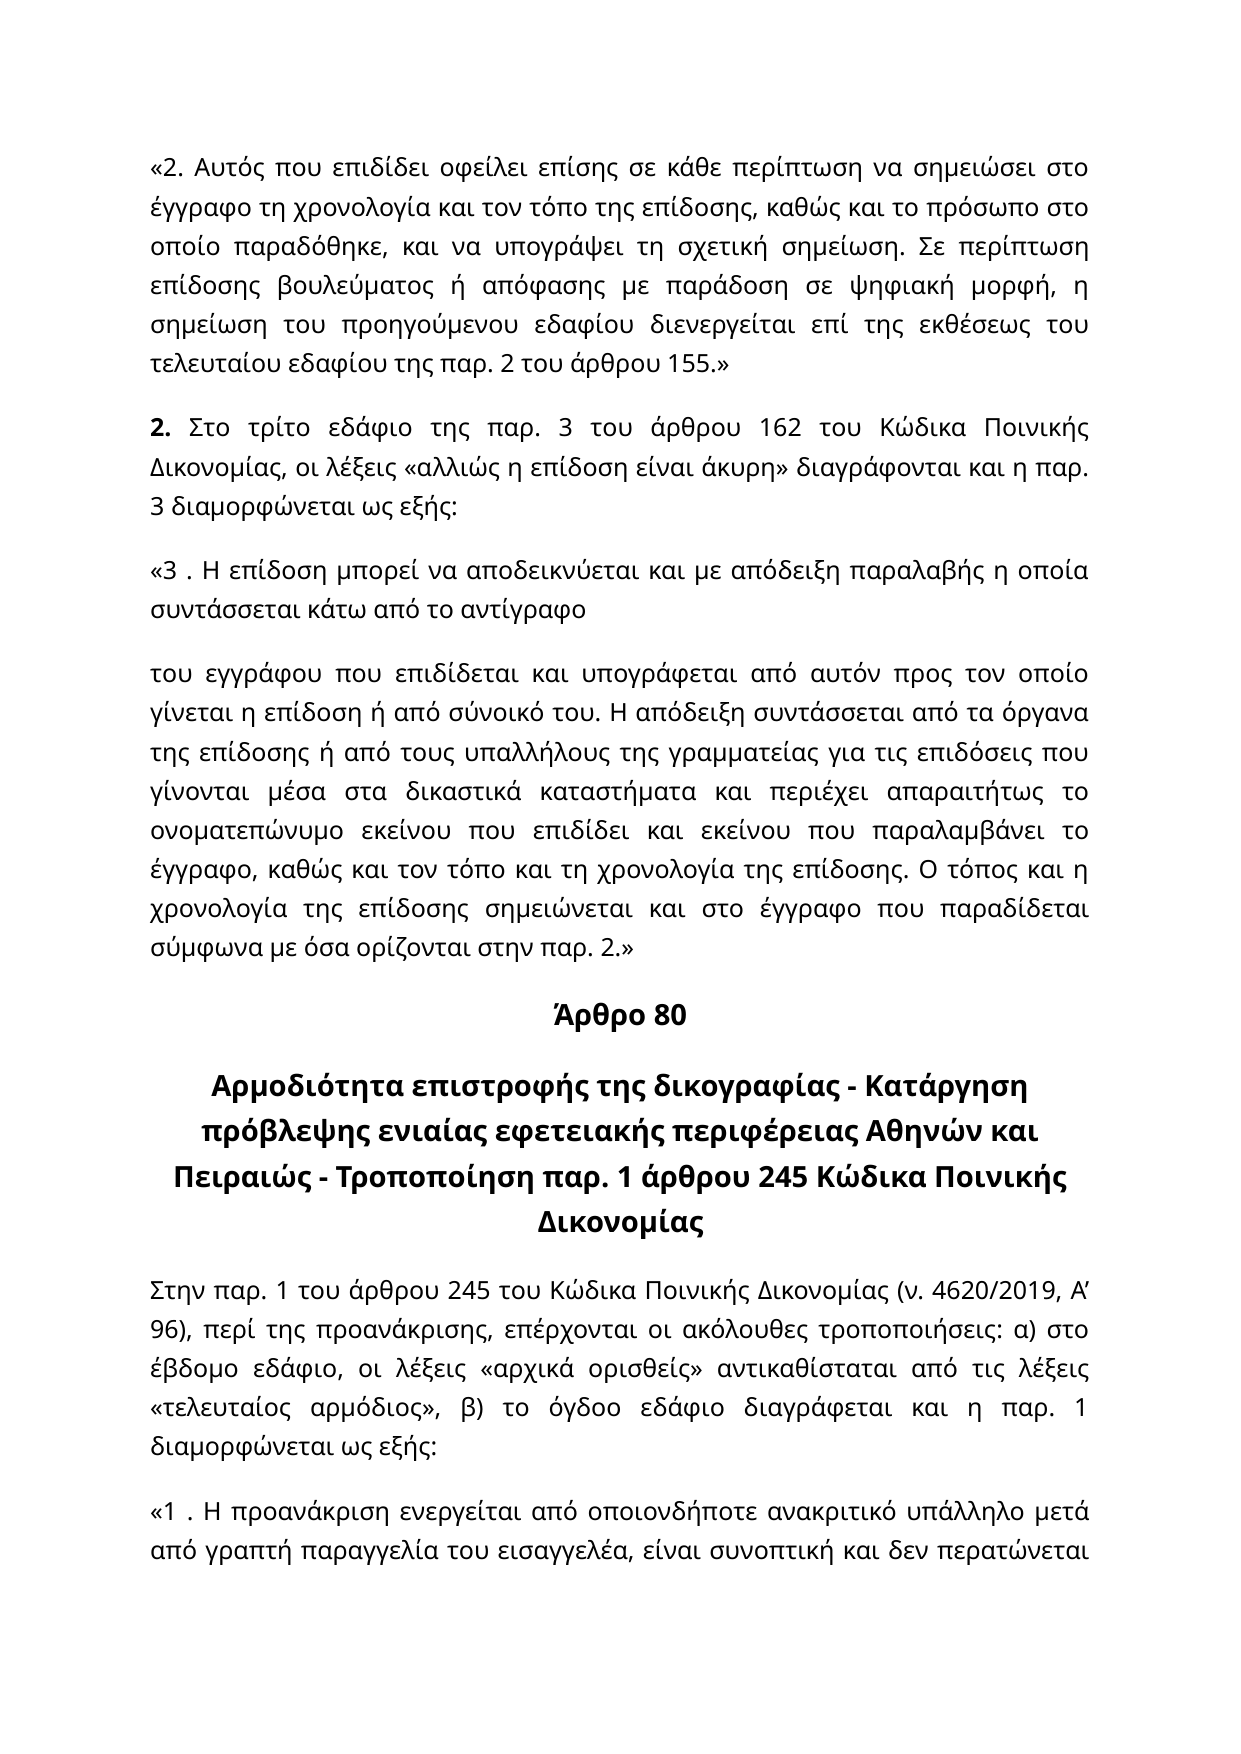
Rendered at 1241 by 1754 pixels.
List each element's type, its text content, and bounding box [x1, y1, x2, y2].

subtitle Άρθρο 80 [150, 994, 1090, 1034]
subtitle Αρμοδιότητα επιστροφής της δικογραφίας - Κατάργηση πρόβλεψης ενιαίας εφετειακής περιφέρειας Αθηνών και Πειραιώς - Τροποποίηση παρ. 1 άρθρου 245 Κώδικα Ποινικής Δικονομίας [150, 1065, 1090, 1241]
text «2. Αυτός που επιδίδει οφείλει επίσης σε κάθε περίπτωση να σημειώσει στο έγγραφο τη χρονολογία και τον τόπο της επίδοσης, καθώς και το πρόσωπο στο οποίο παραδόθηκε, και να υπογράψει τη σχετική σημείωση. Σε περίπτωση επίδοσης βουλεύματος ή απόφασης με παράδοση σε ψηφιακή μορφή, η σημείωση του προηγούμενου εδαφίου διενεργείται επί της εκθέσεως του τελευταίου εδαφίου της παρ. 2 του άρθρου 155.» [150, 150, 1090, 380]
text 2. Στο τρίτο εδάφιο της παρ. 3 του άρθρου 162 του Κώδικα Ποινικής Δικονομίας, οι λέξεις «αλλιώς η επίδοση είναι άκυρη» διαγράφονται και η παρ. 3 διαμορφώνεται ως εξής: [150, 410, 1090, 522]
text «3 . Η επίδοση μπορεί να αποδεικνύεται και με απόδειξη παραλαβής η οποία συντάσσεται κάτω από το αντίγραφο [150, 552, 1090, 626]
text «1 . Η προανάκριση ενεργείται από οποιονδήποτε ανακριτικό υπάλληλο μετά από γραπτή παραγγελία του εισαγγελέα, είναι συνοπτική και δεν περατώνεται [150, 1493, 1090, 1566]
text του εγγράφου που επιδίδεται και υπογράφεται από αυτόν προς τον οποίο γίνεται η επίδοση ή από σύνοικό του. Η απόδειξη συντάσσεται από τα όργανα της επίδοσης ή από τους υπαλλήλους της γραμματείας για τις επιδόσεις που γίνονται μέσα στα δικαστικά καταστήματα και περιέχει απαραιτήτως το ονοματεπώνυμο εκείνου που επιδίδει και εκείνου που παραλαμβάνει το έγγραφο, καθώς και τον τόπο και τη χρονολογία της επίδοσης. Ο τόπος και η χρονολογία της επίδοσης σημειώνεται και στο έγγραφο που παραδίδεται σύμφωνα με όσα ορίζονται στην παρ. 2.» [150, 656, 1090, 964]
text Στην παρ. 1 του άρθρου 245 του Κώδικα Ποινικής Δικονομίας (ν. 4620/2019, Α’ 96), περί της προανάκρισης, επέρχονται οι ακόλουθες τροποποιήσεις: α) στο έβδομο εδάφιο, οι λέξεις «αρχικά ορισθείς» αντικαθίσταται από τις λέξεις «τελευταίος αρμόδιος», β) το όγδοο εδάφιο διαγράφεται και η παρ. 1 διαμορφώνεται ως εξής: [150, 1272, 1090, 1463]
